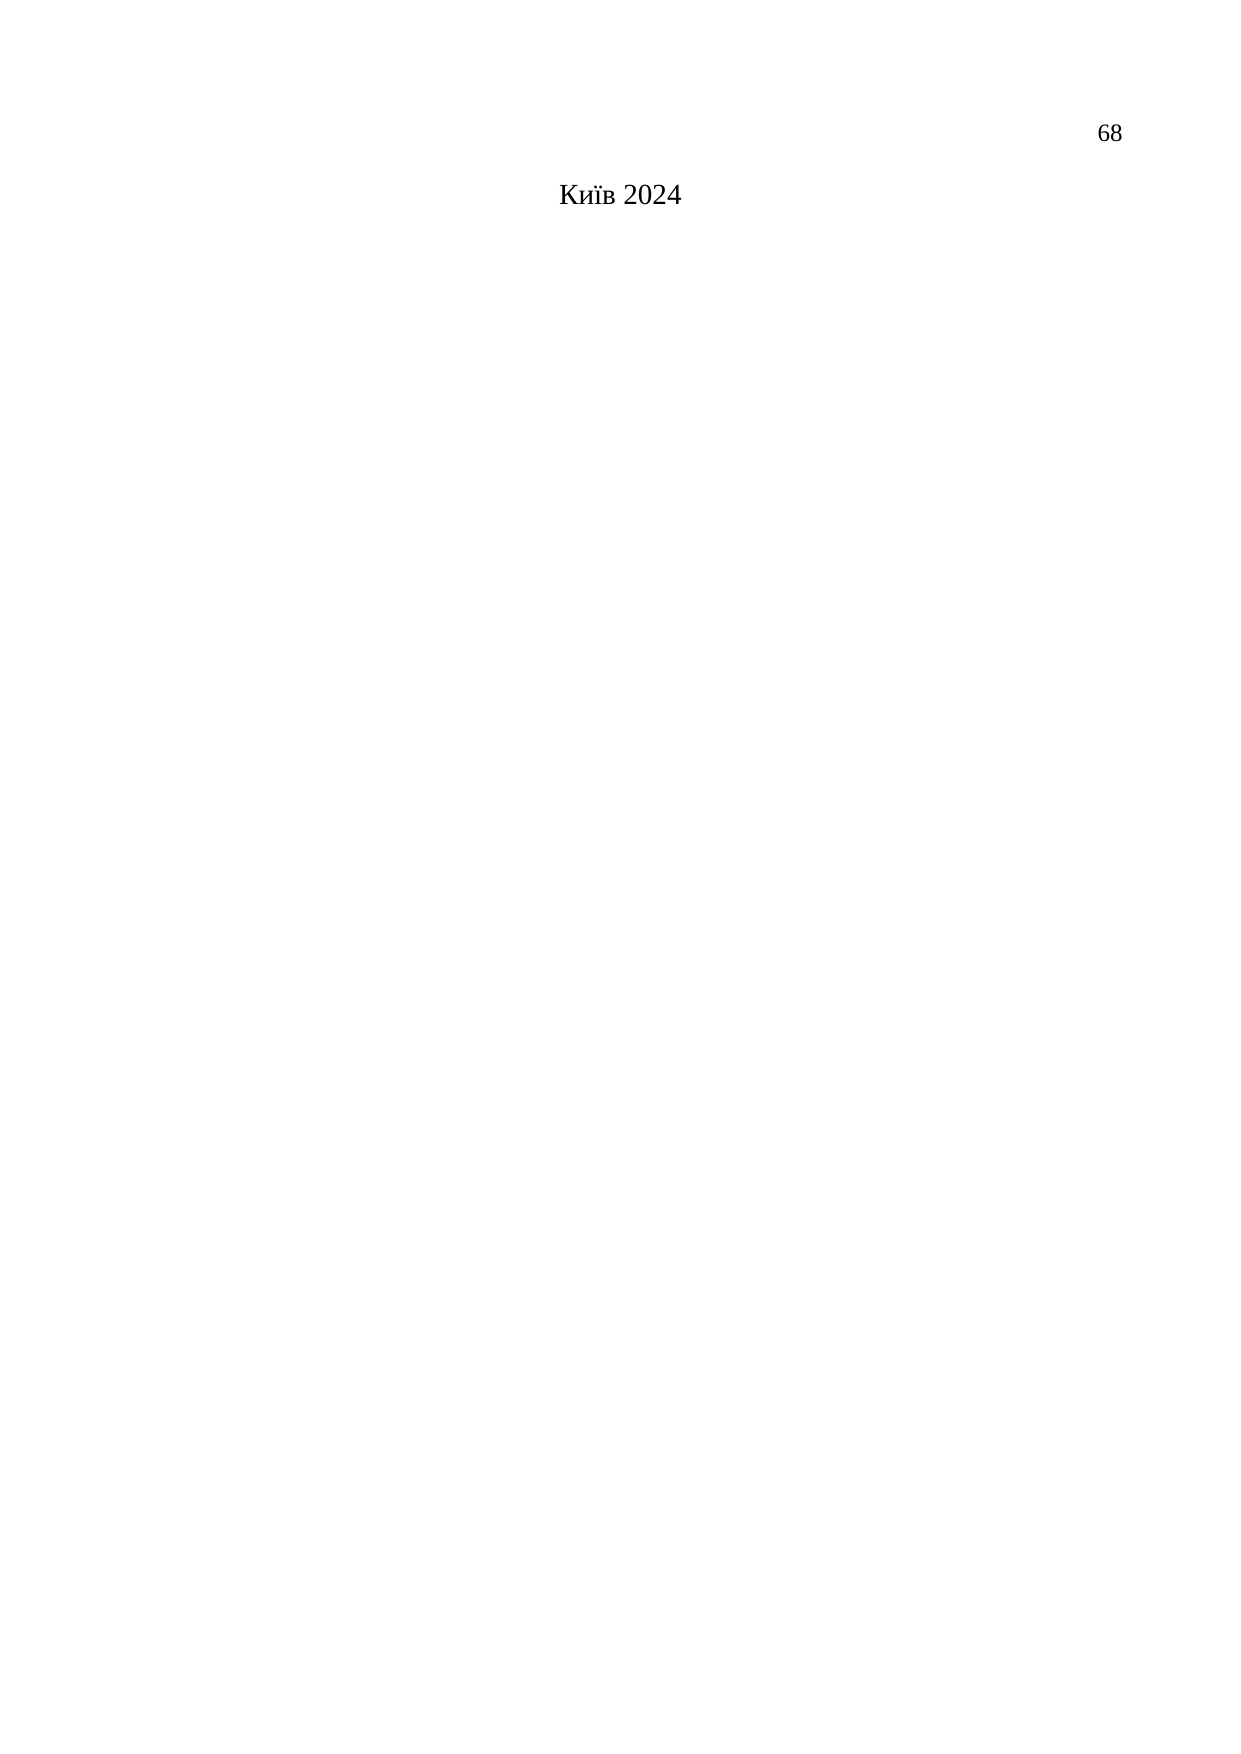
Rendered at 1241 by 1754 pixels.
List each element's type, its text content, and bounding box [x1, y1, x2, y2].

text Київ 2024 [118, 177, 1122, 210]
